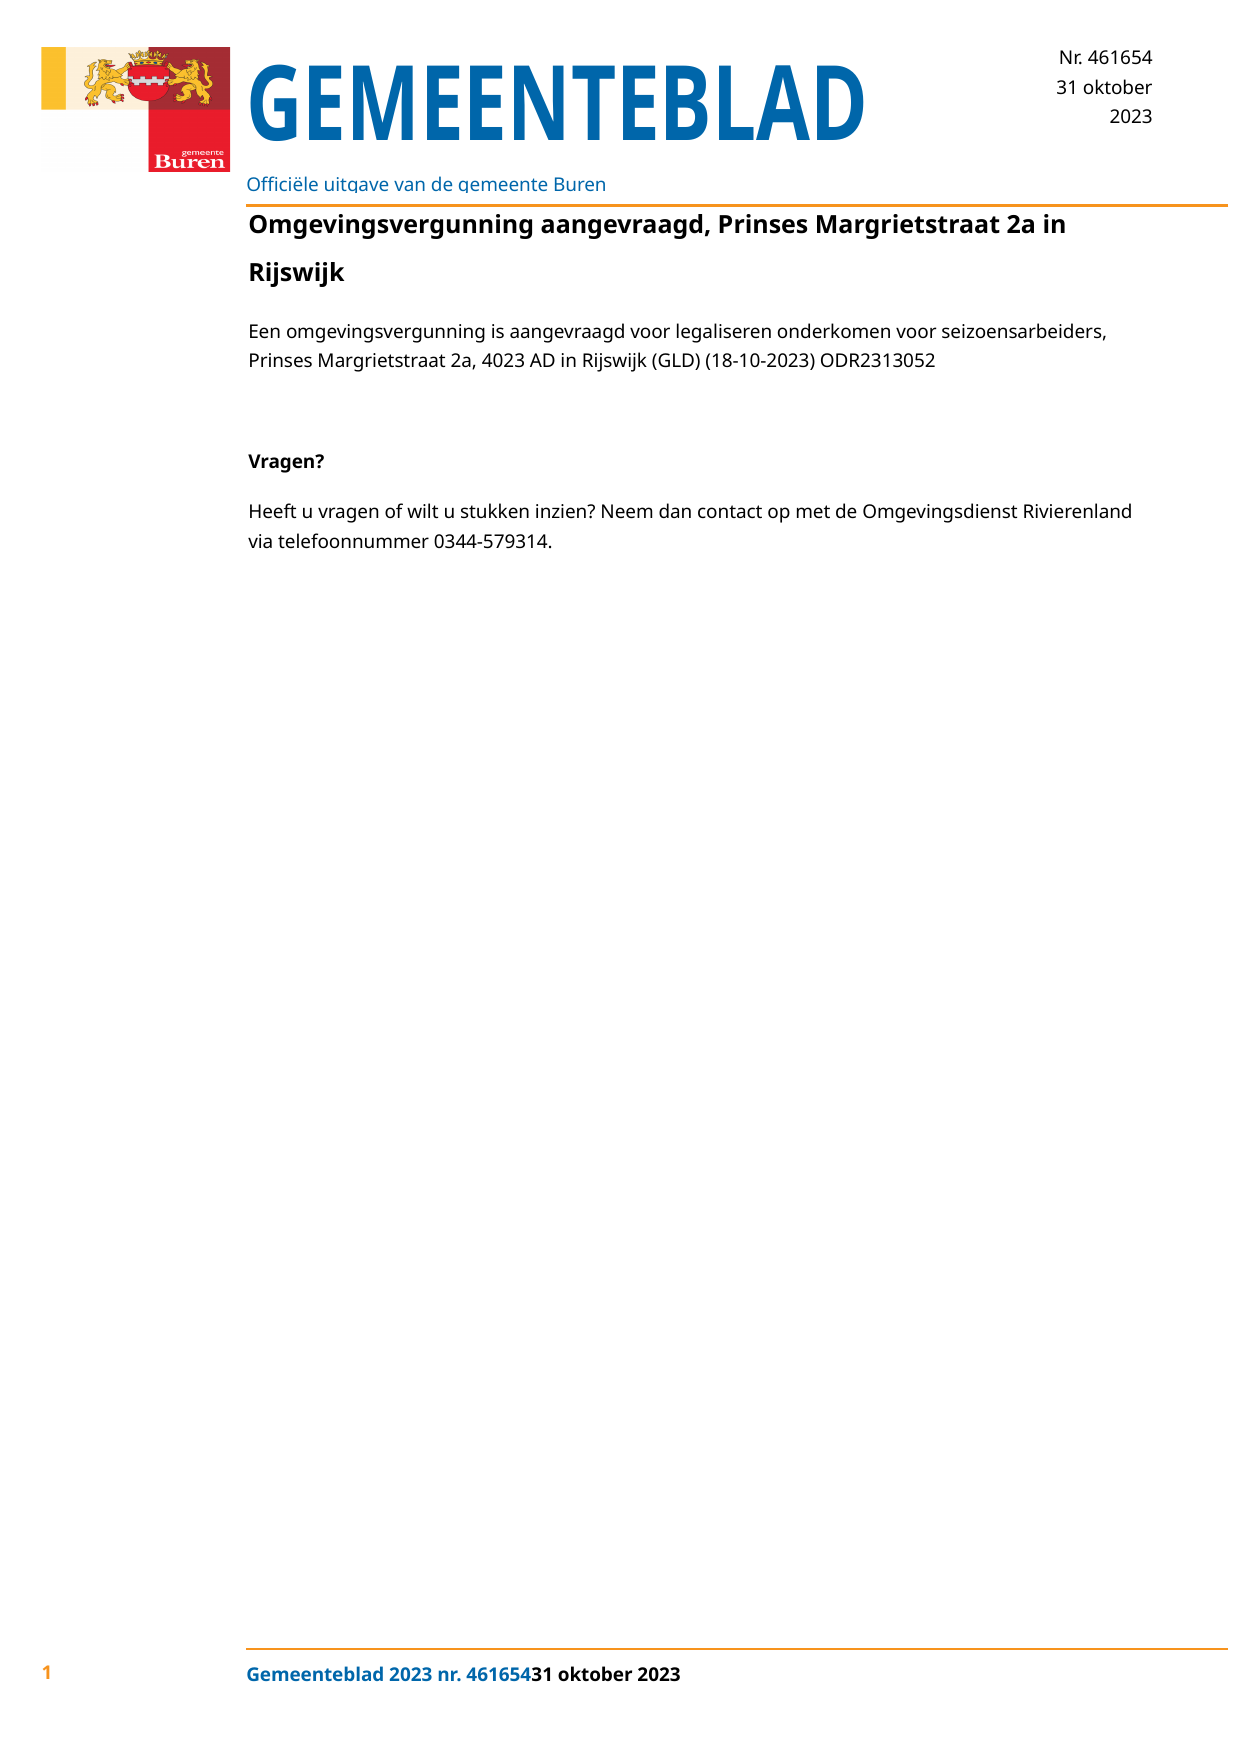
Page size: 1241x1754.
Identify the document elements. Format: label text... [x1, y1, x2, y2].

text Heeft u vragen of wilt u stukken inzien? Neem dan contact op met de Omgevingsdienst Rivierenland via telefoonnummer 0344-579314. [248, 499, 1152, 554]
text Omgevingsvergunning aangevraagd, Prinses Margrietstraat 2a in Rijswijk [248, 207, 1152, 288]
text Een omgevingsvergunning is aangevraagd voor legaliseren onderkomen voor seizoensarbeiders, Prinses Margrietstraat 2a, 4023 AD in Rijswijk (GLD) (18-10-2023) ODR2313052 [248, 318, 1152, 373]
picture [41, 47, 231, 172]
text Vragen? [248, 448, 1152, 474]
